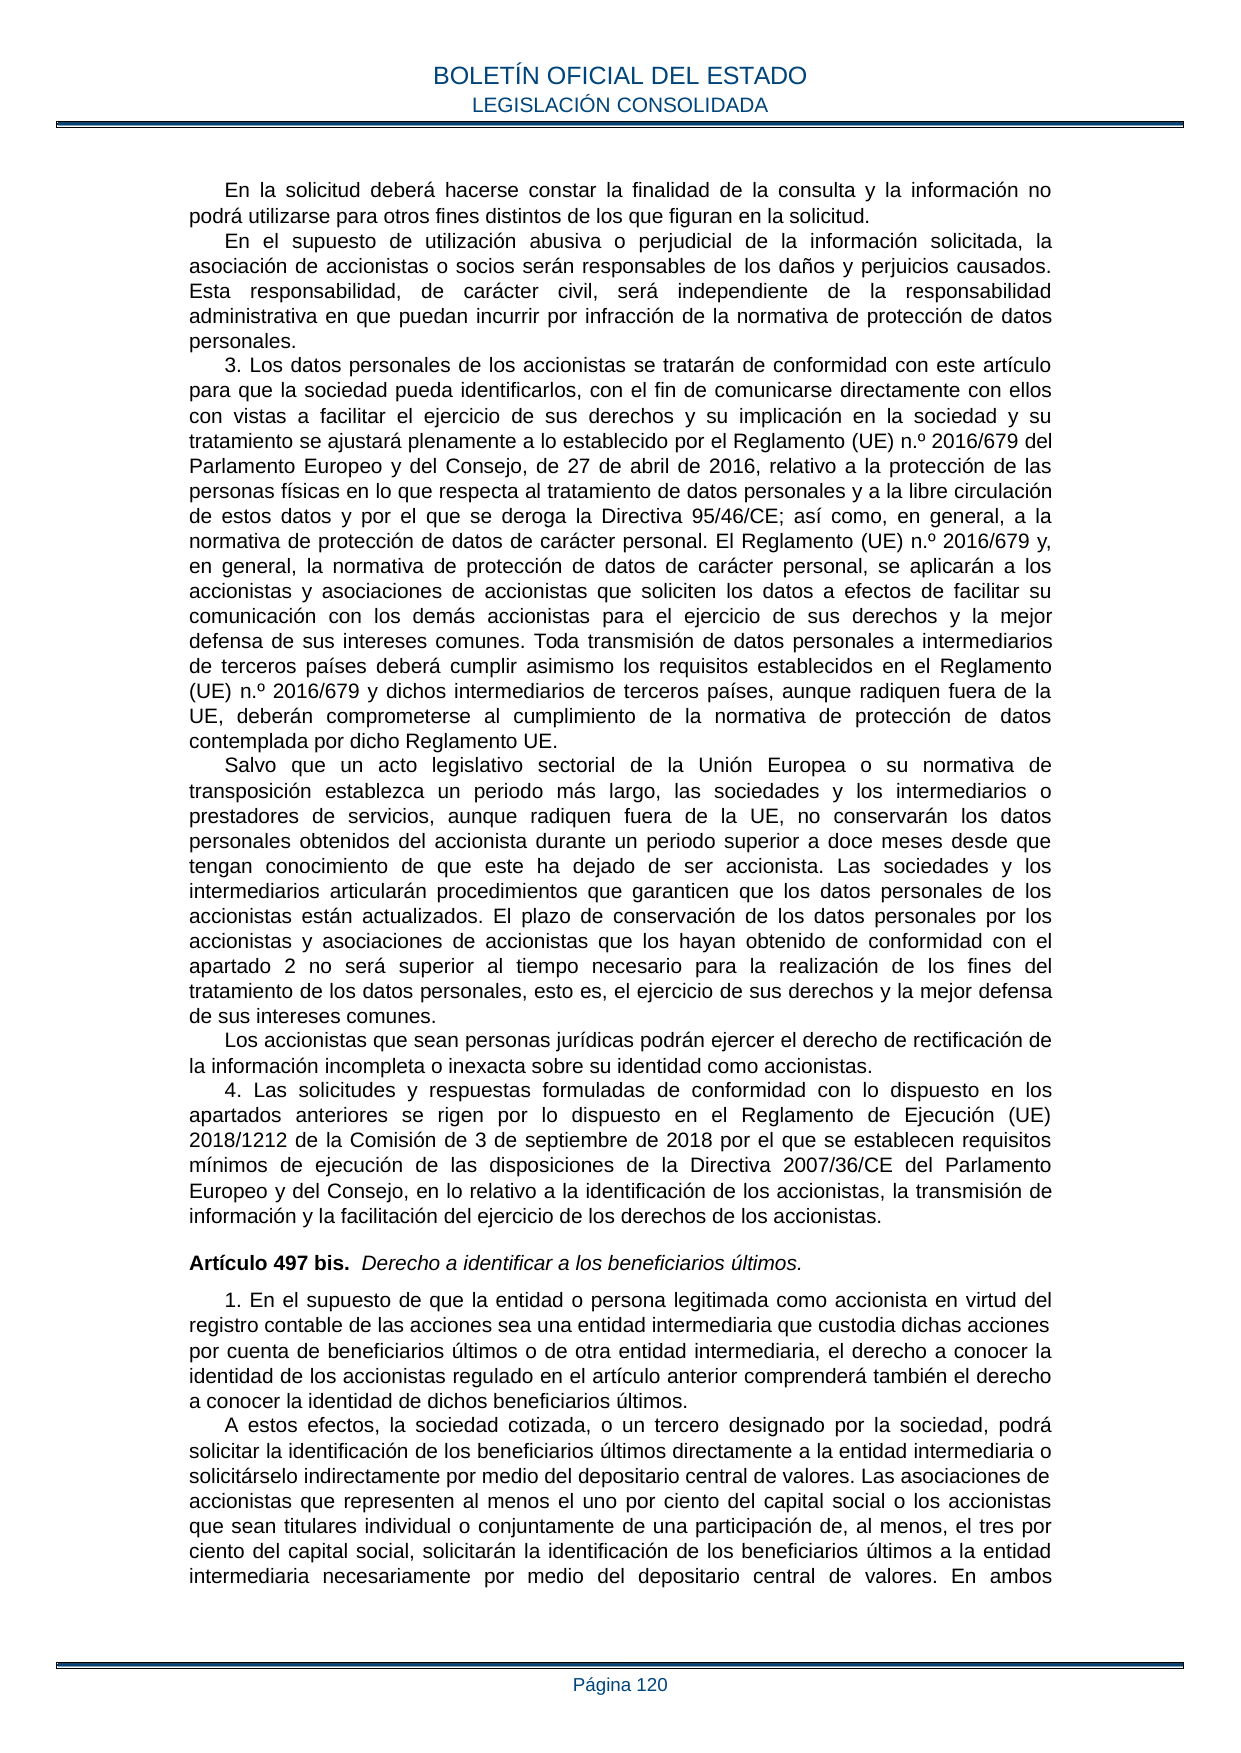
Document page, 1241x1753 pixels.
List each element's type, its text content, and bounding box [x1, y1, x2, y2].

text tratamiento de los datos personales, esto es, el ejercicio de sus derechos y la mejor defensa [189, 978, 1076, 1003]
text registro contable de las acciones sea una entidad intermediaria que custodia dichas acciones [189, 1309, 1076, 1338]
text transposición establezca un periodo más largo, las sociedades y los intermediarios o [189, 778, 1076, 803]
text ciento del capital social, solicitarán la identificación de los beneficiarios últimos a la entidad [189, 1538, 1076, 1563]
text normativa de protección de datos de carácter personal. El Reglamento (UE) n.º 2016/679 y, [189, 528, 1076, 553]
text contemplada por dicho Reglamento UE. [189, 728, 1076, 753]
text personales obtenidos del accionista durante un periodo superior a doce meses desde que [189, 828, 1076, 853]
text prestadores de servicios, aunque radiquen fuera de la UE, no conservarán los datos [189, 803, 1076, 828]
picture [57, 1663, 1183, 1668]
text accionistas que representen al menos el uno por ciento del capital social o los accionistas [189, 1488, 1076, 1513]
text solicitárselo indirectamente por medio del depositario central de valores. Las asociaciones de [189, 1463, 1076, 1488]
picture [57, 122, 1183, 127]
text Esta responsabilidad, de carácter civil, será independiente de la responsabilidad [189, 278, 1076, 303]
text mínimos de ejecución de las disposiciones de la Directiva 2007/36/CE del Parlamento [189, 1148, 1076, 1178]
text defensa de sus intereses comunes. Toda transmisión de datos personales a intermediarios [189, 628, 1076, 653]
text información y la facilitación del ejercicio de los derechos de los accionistas. [189, 1203, 1076, 1228]
text Parlamento Europeo y del Consejo, de 27 de abril de 2016, relativo a la protección de las [189, 453, 1076, 478]
text A estos efectos, la sociedad cotizada, o un tercero designado por la sociedad, podrá [224, 1409, 1076, 1438]
text para que la sociedad pueda identificarlos, con el fin de comunicarse directamente con ellos [189, 373, 1076, 403]
text personas físicas en lo que respecta al tratamiento de datos personales y a la libre circulación [189, 478, 1076, 503]
text BOLETÍN OFICIAL DEL ESTADO [433, 56, 832, 92]
text 018/1212 de la Comisión de 3 de septiembre de 2018 por el que se establecen requisitos [201, 1123, 1076, 1148]
text accionistas y asociaciones de accionistas que soliciten los datos a efectos de facilitar su [189, 578, 1076, 603]
text 4 [224, 1073, 236, 1098]
text Artículo 497 bis. Derecho a identificar a los beneficiarios últimos. [189, 1247, 828, 1277]
text de terceros países deberá cumplir asimismo los requisitos establecidos en el Reglamento [189, 653, 1076, 678]
text Europeo y del Consejo, en lo relativo a la identificación de los accionistas, la transmisión de [189, 1178, 1076, 1203]
text UE, deberán comprometerse al cumplimiento de la normativa de protección de datos [189, 703, 1076, 728]
text intermediaria necesariamente por medio del depositario central de valores. En ambos [189, 1563, 1076, 1588]
text 2 [189, 1123, 201, 1148]
text En el supuesto de utilización abusiva o perjudicial de la información solicitada, la [224, 228, 1076, 253]
text tratamiento se ajustará plenamente a lo establecido por el Reglamento (UE) n.º 2016/679 del [189, 428, 1076, 453]
text intermediarios articularán procedimientos que garanticen que los datos personales de los [189, 878, 1076, 903]
text apartado 2 no será superior al tiempo necesario para la realización de los fines del [189, 953, 1076, 978]
text Salvo que un acto legislativo sectorial de la Unión Europea o su normativa de [224, 748, 1076, 778]
text la información incompleta o inexacta sobre su identidad como accionistas. [189, 1053, 1076, 1078]
text solicitar la identificación de los beneficiarios últimos directamente a la entidad intermediaria o [189, 1438, 1076, 1463]
text personales. [189, 328, 1076, 353]
text LEGISLACIÓN CONSOLIDADA [472, 89, 793, 118]
text por cuenta de beneficiarios últimos o de otra entidad intermediaria, el derecho a conocer la [189, 1338, 1076, 1363]
text identidad de los accionistas regulado en el artículo anterior comprenderá también el derecho [189, 1363, 1076, 1388]
text administrativa en que puedan incurrir por infracción de la normativa de protección de datos [189, 303, 1076, 328]
text tengan conocimiento de que este ha dejado de ser accionista. Las sociedades y los [189, 853, 1076, 878]
text 1. En el supuesto de que la entidad o persona legitimada como accionista en virtud del [224, 1284, 1076, 1309]
text accionistas están actualizados. El plazo de conservación de los datos personales por los [189, 903, 1076, 928]
text 3. Los datos personales de los accionistas se tratarán de conformidad con este artículo [224, 348, 1076, 373]
text podrá utilizarse para otros fines distintos de los que figuran en la solicitud. [189, 203, 1076, 228]
text apartados anteriores se rigen por lo dispuesto en el Reglamento de Ejecución (UE) [189, 1098, 1076, 1123]
text con vistas a facilitar el ejercicio de sus derechos y su implicación en la sociedad y su [189, 403, 1076, 428]
text a conocer la identidad de dichos beneficiarios últimos. [189, 1388, 1076, 1413]
text de estos datos y por el que se deroga la Directiva 95/46/CE; así como, en general, a la [189, 503, 1076, 528]
text Página 120 [573, 1670, 692, 1697]
text asociación de accionistas o socios serán responsables de los daños y perjuicios causados. [189, 253, 1076, 278]
text (UE) n.º 2016/679 y dichos intermediarios de terceros países, aunque radiquen fuera de la [189, 678, 1076, 703]
text En la solicitud deberá hacerse constar la finalidad de la consulta y la información no [224, 173, 1076, 203]
text comunicación con los demás accionistas para el ejercicio de sus derechos y la mejor [189, 603, 1076, 628]
text de sus intereses comunes. [189, 1003, 1076, 1028]
text accionistas y asociaciones de accionistas que los hayan obtenido de conformidad con el [189, 928, 1076, 953]
text . Las solicitudes y respuestas formuladas de conformidad con lo dispuesto en los [236, 1073, 1076, 1098]
text que sean titulares individual o conjuntamente de una participación de, al menos, el tres por [189, 1513, 1076, 1538]
text Los accionistas que sean personas jurídicas podrán ejercer el derecho de rectificación de [224, 1023, 1076, 1053]
text en general, la normativa de protección de datos de carácter personal, se aplicarán a los [189, 553, 1076, 578]
